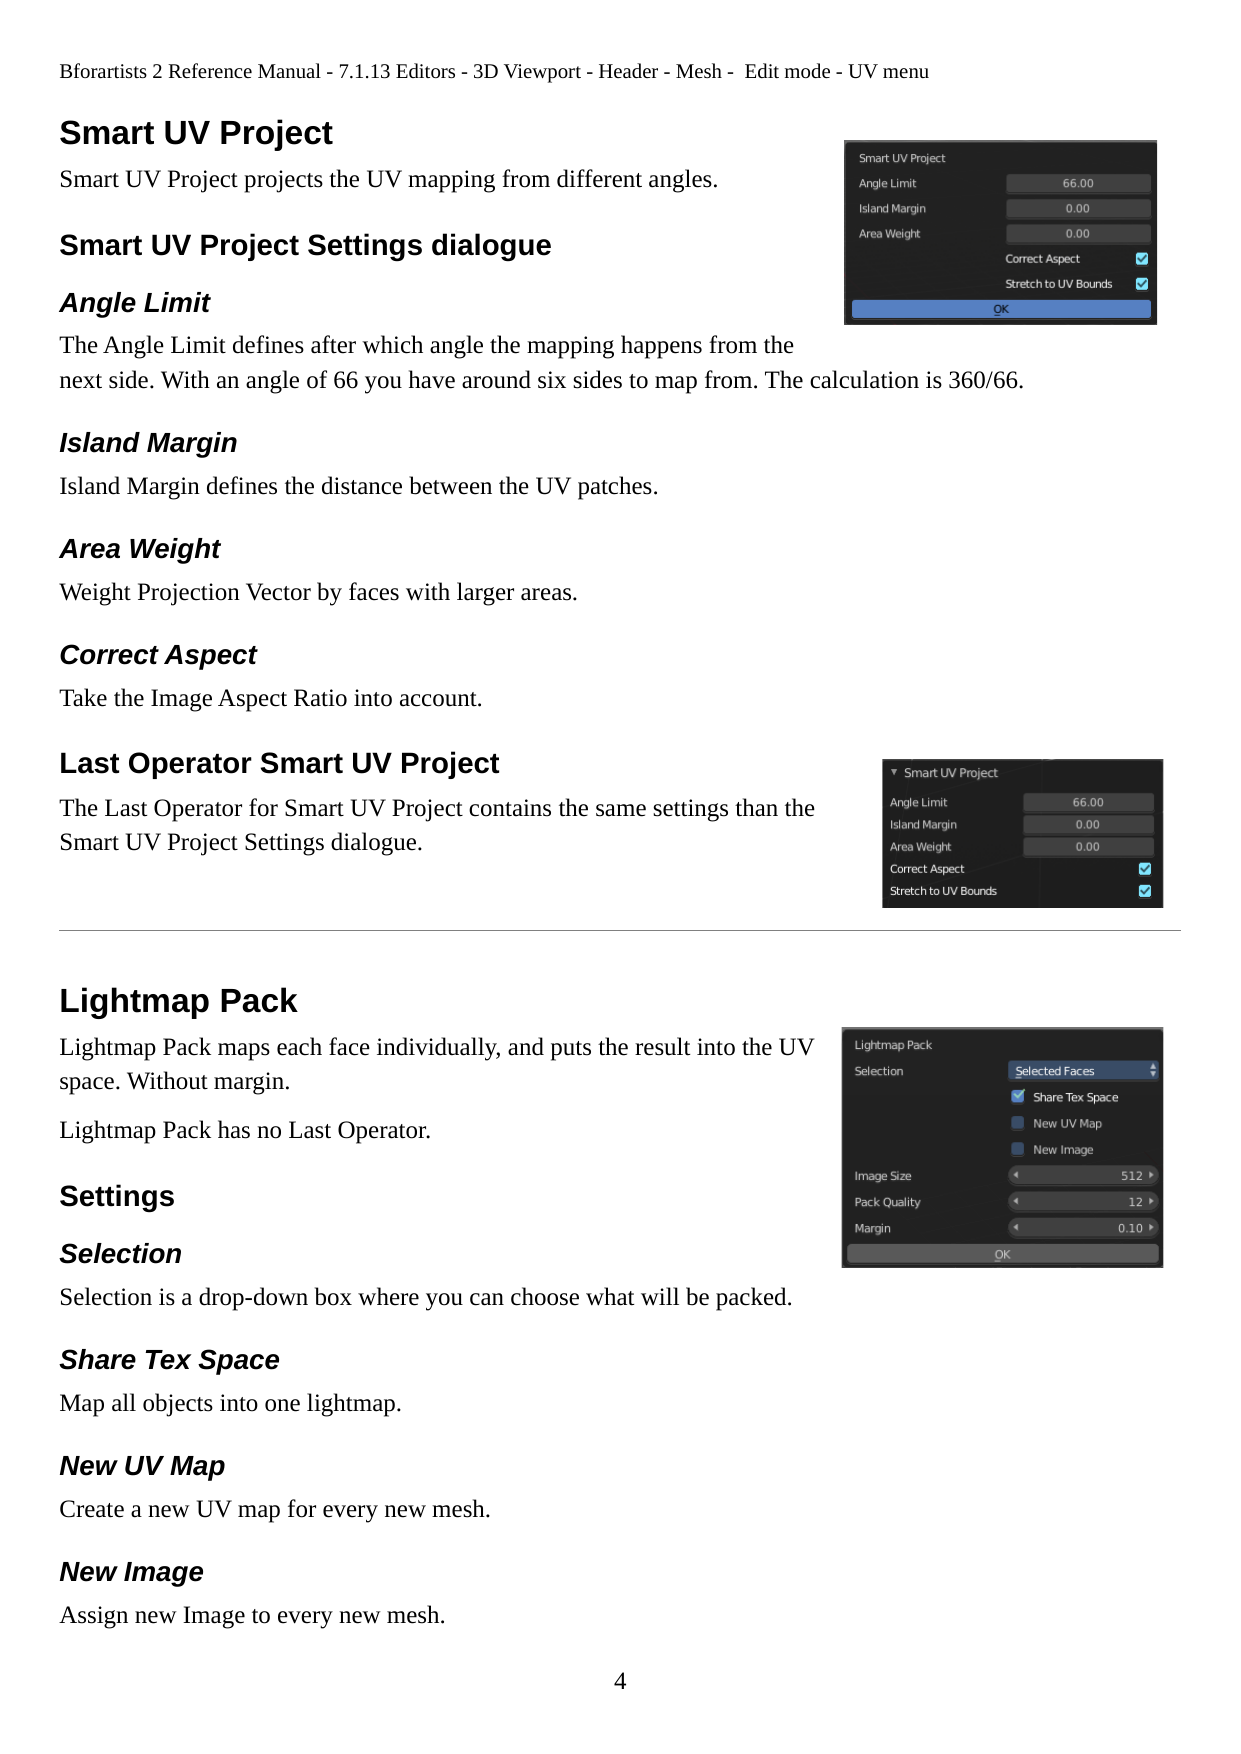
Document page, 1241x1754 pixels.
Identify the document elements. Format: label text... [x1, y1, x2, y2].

subtitle Lightmap Pack [59, 981, 1181, 1019]
text Lightmap Pack maps each face individually, and puts the result into the UV space. Without margin. [59, 1032, 841, 1095]
subtitle Selection [59, 1238, 1181, 1269]
subtitle [1158, 227, 1181, 261]
text Assign new Image to every new mesh. [59, 1600, 1181, 1628]
text Lightmap Pack has no Last Operator. [59, 1115, 841, 1144]
subtitle [1158, 286, 1181, 318]
picture [841, 1027, 1164, 1268]
subtitle New Image [59, 1555, 1181, 1587]
subtitle New UV Map [59, 1449, 1181, 1481]
subtitle Share Tex Space [59, 1343, 1181, 1375]
picture [844, 140, 1158, 325]
subtitle Angle Limit [59, 286, 844, 318]
subtitle Island Margin [59, 427, 1181, 458]
text Weight Projection Vector by faces with larger areas. [59, 577, 1181, 606]
subtitle Smart UV Project Settings dialogue [59, 227, 844, 261]
text Selection is a drop-down box where you can choose what will be packed. [59, 1282, 1181, 1311]
subtitle Area Weight [59, 532, 1181, 564]
text Take the Image Aspect Ratio into account. [59, 683, 1181, 712]
subtitle Smart UV Project [59, 113, 1181, 151]
text Map all objects into one lightmap. [59, 1388, 1181, 1417]
text The Last Operator for Smart UV Project contains the same settings than the Smart UV Project Settings dialogue. [59, 793, 882, 856]
subtitle Last Operator Smart UV Project [59, 746, 1181, 780]
subtitle [1164, 1179, 1181, 1213]
text Smart UV Project projects the UV mapping from different angles. [59, 164, 844, 192]
picture [882, 759, 1164, 908]
subtitle Correct Aspect [59, 638, 1181, 670]
text The Angle Limit defines after which angle the mapping happens from the next side. With an angle of 66 you have around six sides to map from. The calculation is 360/66. [59, 331, 1181, 394]
text Create a new UV map for every new mesh. [59, 1494, 1181, 1523]
subtitle Settings [59, 1179, 841, 1213]
text Island Margin defines the distance between the UV patches. [59, 471, 1181, 500]
